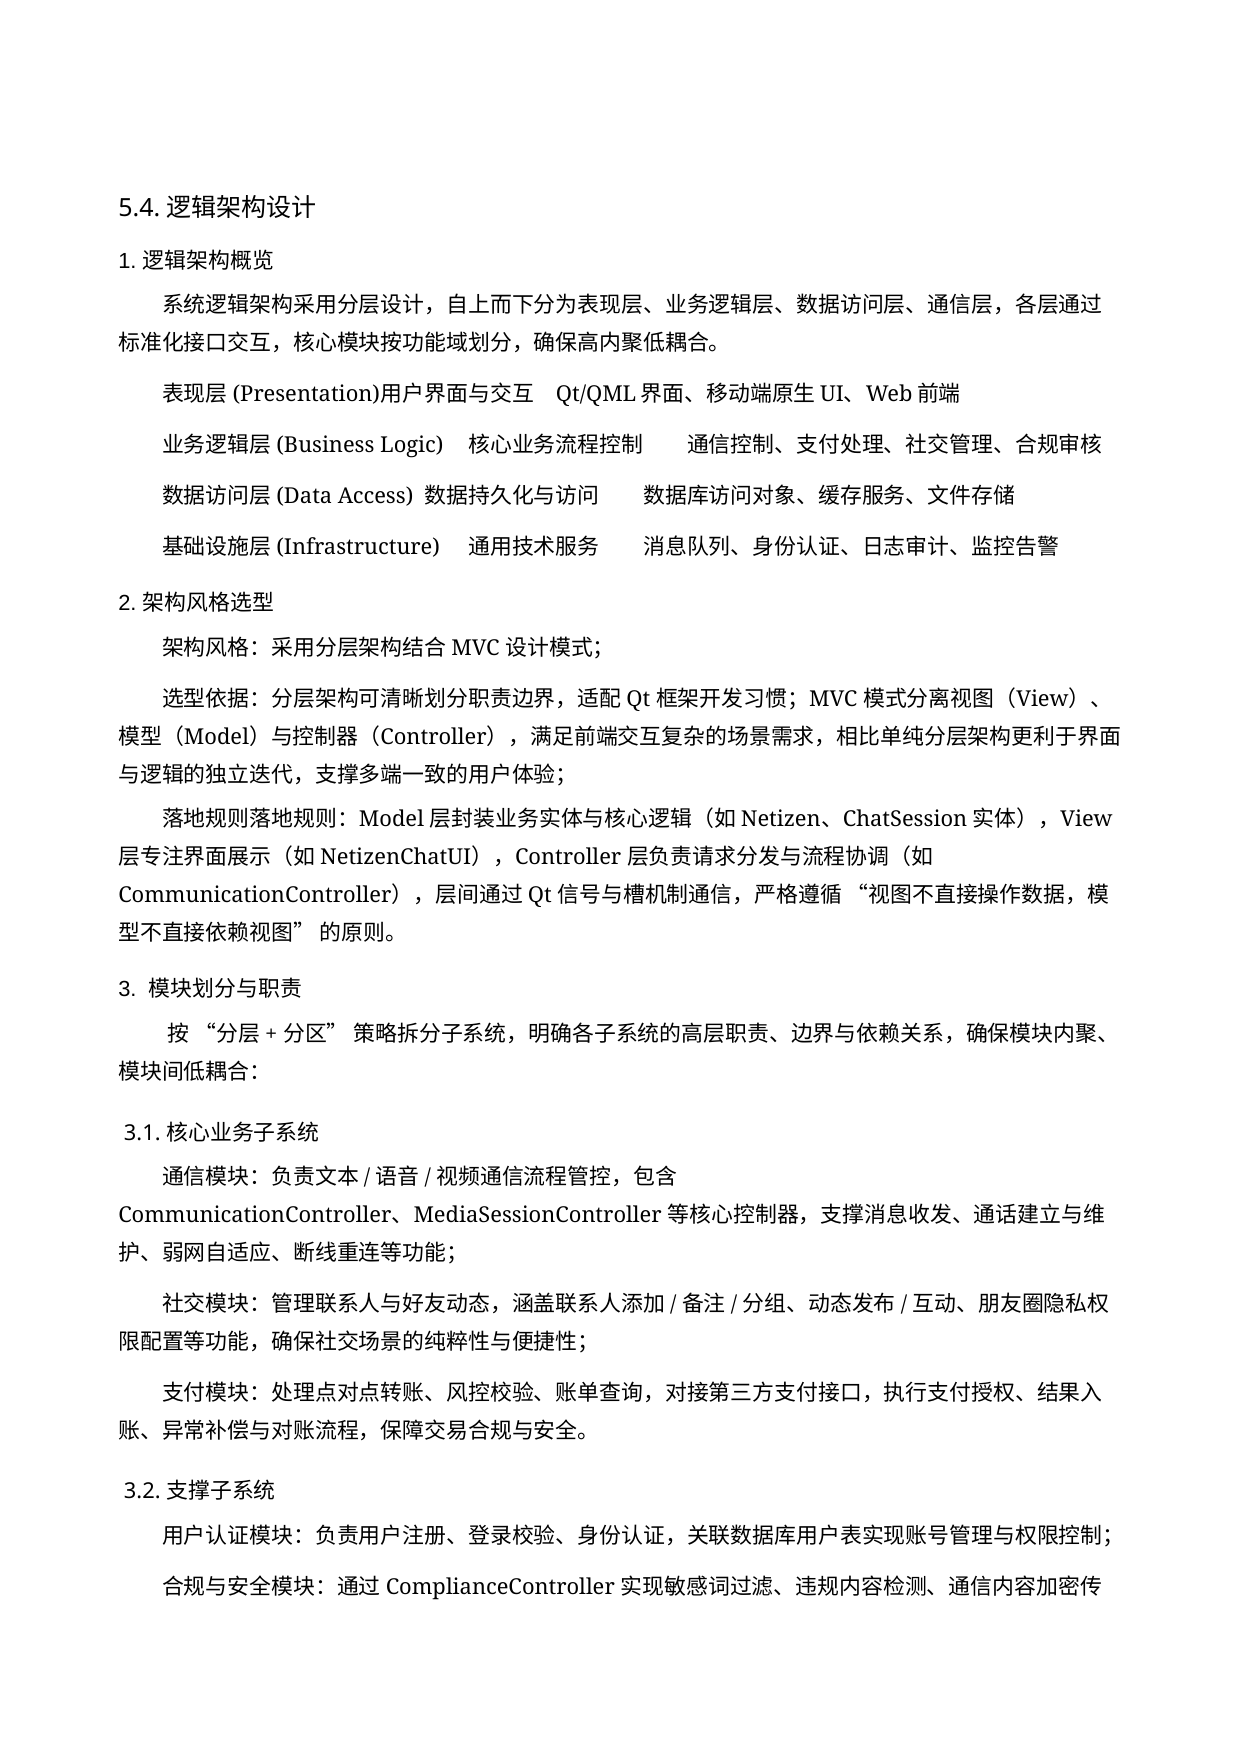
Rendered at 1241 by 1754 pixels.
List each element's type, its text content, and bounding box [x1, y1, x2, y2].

text 选型依据：分层架构可清晰划分职责边界，适配 Qt 框架开发习惯；MVC 模式分离视图（View）、模型（Model）与控制器（Controller），满足前端交互复杂的场景需求，相比单纯分层架构更利于界面与逻辑的独立迭代，支撑多端一致的用户体验； [118, 681, 1122, 788]
text 支付模块：处理点对点转账、风控校验、账单查询，对接第三方支付接口，执行支付授权、结果入账、异常补偿与对账流程，保障交易合规与安全。 [118, 1375, 1122, 1444]
text 系统逻辑架构采用分层设计，自上而下分为表现层、业务逻辑层、数据访问层、通信层，各层通过标准化接口交互，核心模块按功能域划分，确保高内聚低耦合。 [118, 287, 1122, 357]
text 落地规则落地规则：Model 层封装业务实体与核心逻辑（如 Netizen、ChatSession 实体），View 层专注界面展示（如 NetizenChatUI），Controller 层负责请求分发与流程协调（如 CommunicationController），层间通过 Qt 信号与槽机制通信，严格遵循 “视图不直接操作数据，模型不直接依赖视图” 的原则。 [118, 801, 1122, 947]
text 业务逻辑层 (Business Logic) 核心业务流程控制 通信控制、支付处理、社交管理、合规审核 [118, 427, 1122, 459]
text 基础设施层 (Infrastructure) 通用技术服务 消息队列、身份认证、日志审计、监控告警 [118, 529, 1122, 561]
text 合规与安全模块：通过 ComplianceController 实现敏感词过滤、违规内容检测、通信内容加密传 [118, 1569, 1122, 1601]
subtitle 逻辑架构概览 [118, 243, 1122, 274]
text 表现层 (Presentation) 用户界面与交互 Qt/QML界面、移动端原生UI、Web前端 [118, 376, 1122, 408]
text 社交模块：管理联系人与好友动态，涵盖联系人添加 / 备注 / 分组、动态发布 / 互动、朋友圈隐私权限配置等功能，确保社交场景的纯粹性与便捷性； [118, 1286, 1122, 1356]
subtitle 支撑子系统 [118, 1473, 1122, 1505]
text 架构风格：采用分层架构结合 MVC 设计模式； [118, 630, 1122, 662]
subtitle 架构风格选型 [118, 585, 1122, 617]
text 按 “分层 + 分区” 策略拆分子系统，明确各子系统的高层职责、边界与依赖关系，确保模块内聚、模块间低耦合： [118, 1016, 1122, 1086]
subtitle 核心业务子系统 [118, 1114, 1122, 1146]
text 用户认证模块：负责用户注册、登录校验、身份认证，关联数据库用户表实现账号管理与权限控制； [118, 1518, 1122, 1549]
text 通信模块：负责文本 / 语音 / 视频通信流程管控，包含 CommunicationController、MediaSessionController 等核心控制器，支撑消息收发、通话建立与维护、弱网自适应、断线重连等功能； [118, 1159, 1122, 1267]
subtitle 模块划分与职责 [118, 971, 1122, 1003]
text 数据访问层 (Data Access) 数据持久化与访问 数据库访问对象、缓存服务、文件存储 [118, 478, 1122, 510]
subtitle 逻辑架构设计 [118, 188, 1122, 224]
